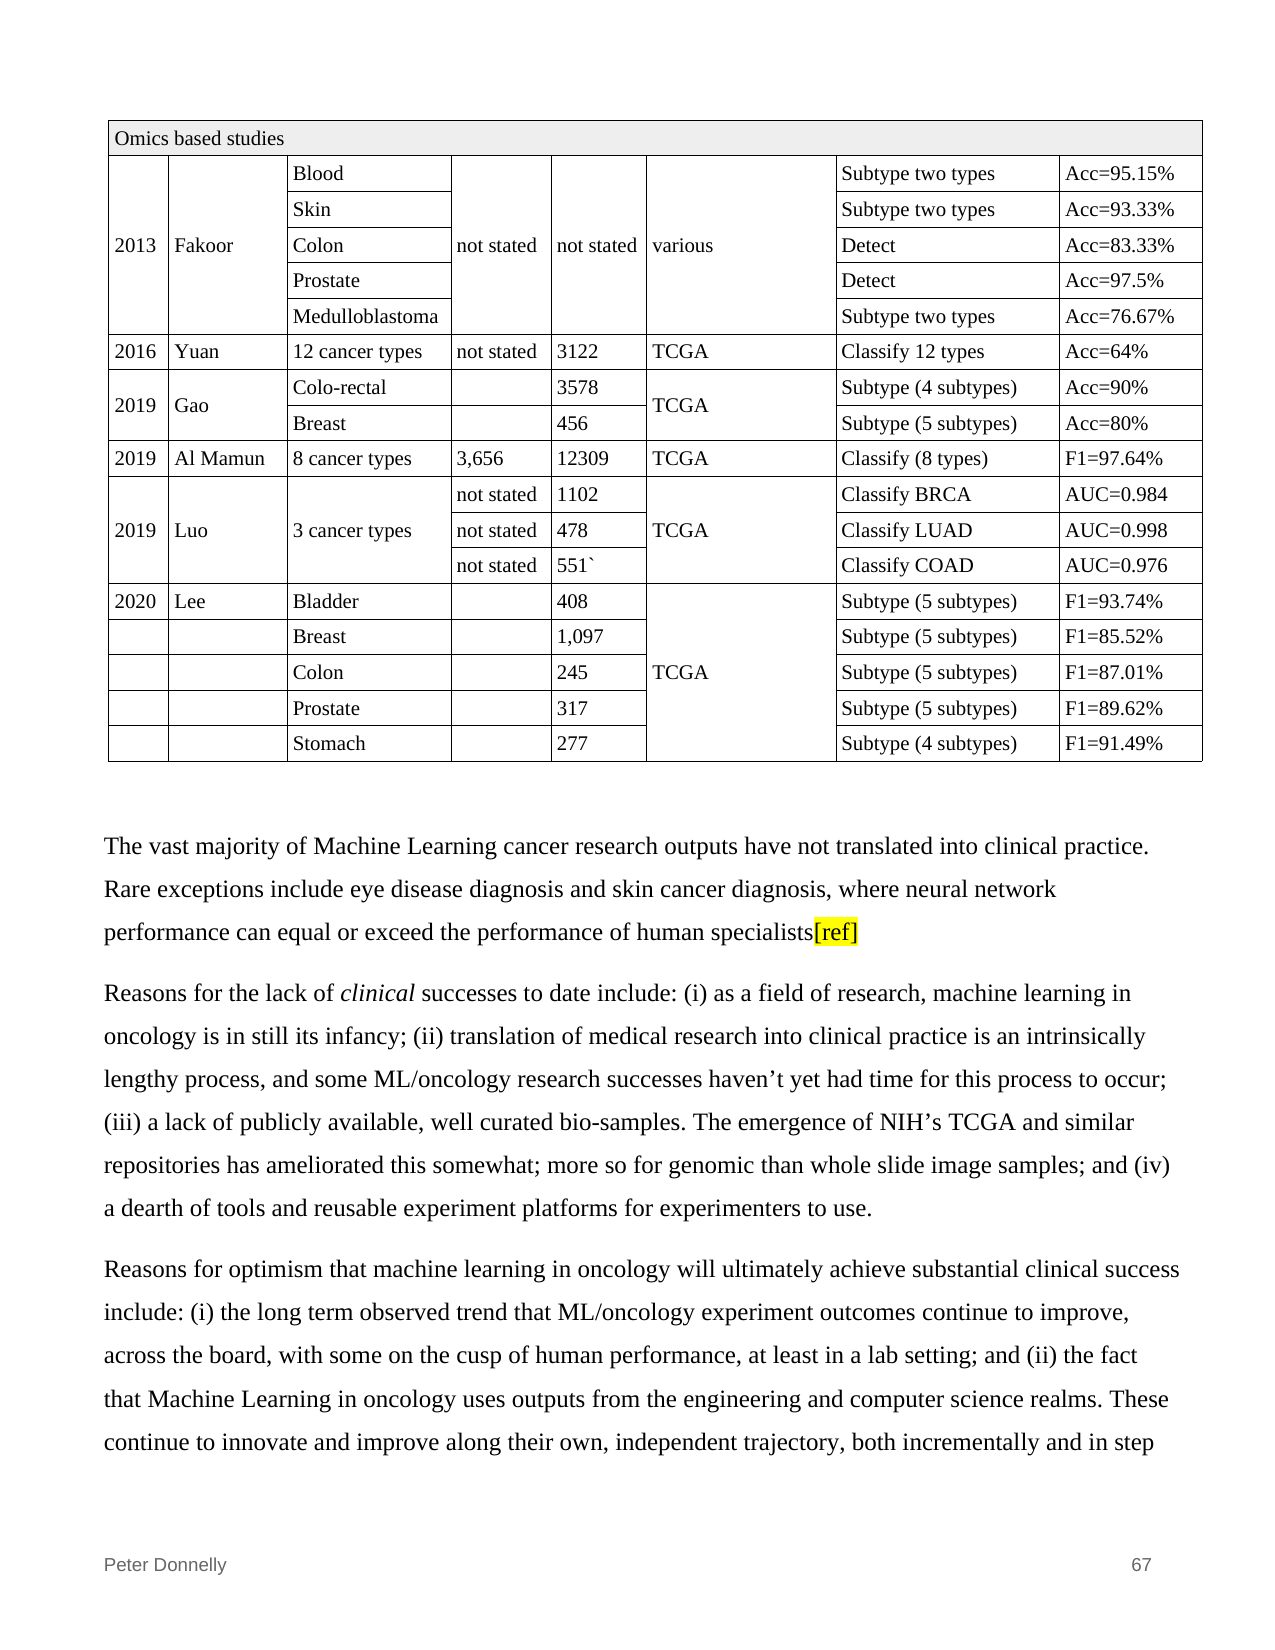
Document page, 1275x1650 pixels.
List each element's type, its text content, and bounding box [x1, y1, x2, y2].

table_cell 12309 [552, 441, 646, 476]
table_cell 456 [552, 406, 646, 440]
table_cell Subtype (5 subtypes) [837, 620, 1059, 654]
table_cell Acc=95.15% [1060, 156, 1202, 191]
table_cell Al Mamun [169, 441, 287, 476]
table_cell Subtype two types [837, 299, 1059, 333]
table_cell [452, 691, 551, 725]
table_cell Bladder [288, 584, 451, 618]
table_cell Yuan [169, 335, 287, 369]
table_cell F1=89.62% [1060, 691, 1202, 725]
table_cell TCGA [647, 477, 836, 583]
table_cell 2013 [109, 156, 168, 333]
table_cell Colon [288, 655, 451, 690]
table_cell [452, 584, 551, 618]
table_cell 12 cancer types [288, 335, 451, 369]
table_cell 2019 [109, 441, 168, 476]
table_cell [109, 655, 168, 690]
table_cell Blood [288, 156, 451, 191]
table_cell Breast [288, 406, 451, 440]
table_cell Classify BRCA [837, 477, 1059, 512]
table_cell [452, 370, 551, 405]
table_cell Medulloblastoma [288, 299, 451, 333]
table_cell Detect [837, 263, 1059, 298]
table_cell 1102 [552, 477, 646, 512]
table_cell [452, 726, 551, 761]
table_cell Classify (8 types) [837, 441, 1059, 476]
table_cell Colon [288, 228, 451, 262]
table_cell AUC=0.998 [1060, 513, 1202, 547]
table_cell not stated [452, 335, 551, 369]
table_cell F1=91.49% [1060, 726, 1202, 761]
table_cell 551` [552, 548, 646, 583]
table_cell 277 [552, 726, 646, 761]
table_cell Classify 12 types [837, 335, 1059, 369]
table_cell Subtype (4 subtypes) [837, 370, 1059, 405]
table_cell [109, 691, 168, 725]
table_cell Subtype (5 subtypes) [837, 691, 1059, 725]
table_cell Subtype two types [837, 192, 1059, 227]
table_cell Colo-rectal [288, 370, 451, 405]
table_cell F1=97.64% [1060, 441, 1202, 476]
table_cell not stated [552, 156, 646, 333]
table_cell 317 [552, 691, 646, 725]
table_cell TCGA [647, 370, 836, 440]
table_cell F1=93.74% [1060, 584, 1202, 618]
text Reasons for optimism that machine learning in oncology will ultimately achieve substantial clinical success include: (i) the long term observed trend that ML/oncology experiment outcomes continue to improve, across the board, with some on the cusp of human performance, at least in a lab setting; and (ii) the fact that Machine Learning in oncology uses outputs from the engineering and computer science realms. These continue to innovate and improve along their own, independent trajectory, both incrementally and in step [103, 1254, 1181, 1456]
table_cell Detect [837, 228, 1059, 262]
text Reasons for the lack of clinical successes to date include: (i) as a field of research, machine learning in oncology is in still its infancy; (ii) translation of medical research into clinical practice is an intrinsically lengthy process, and some ML/oncology research successes haven’t yet had time for this process to occur; (iii) a lack of publicly available, well curated bio-samples. The emergence of NIH’s TCGA and similar repositories has ameliorated this somewhat; more so for genomic than whole slide image samples; and (iv) a dearth of tools and reusable experiment platforms for experimenters to use. [103, 978, 1181, 1222]
table_cell Acc=80% [1060, 406, 1202, 440]
table_cell Gao [169, 370, 287, 440]
table_cell TCGA [647, 584, 836, 761]
table_cell various [647, 156, 836, 333]
text The vast majority of Machine Learning cancer research outputs have not translated into clinical practice. Rare exceptions include eye disease diagnosis and skin cancer diagnosis, where neural network performance can equal or exceed the performance of human specialists[ref] [103, 831, 1181, 946]
table_cell Fakoor [169, 156, 287, 333]
table_cell [452, 620, 551, 654]
table_cell F1=87.01% [1060, 655, 1202, 690]
table_cell TCGA [647, 335, 836, 369]
table_cell 245 [552, 655, 646, 690]
table_cell AUC=0.976 [1060, 548, 1202, 583]
table_cell Acc=83.33% [1060, 228, 1202, 262]
table_cell Acc=97.5% [1060, 263, 1202, 298]
table_cell Breast [288, 620, 451, 654]
table_cell Subtype two types [837, 156, 1059, 191]
table_cell Acc=93.33% [1060, 192, 1202, 227]
table_cell 2016 [109, 335, 168, 369]
table_cell Subtype (5 subtypes) [837, 406, 1059, 440]
table_cell Prostate [288, 691, 451, 725]
table_cell not stated [452, 477, 551, 512]
table_cell 3578 [552, 370, 646, 405]
table_cell [452, 655, 551, 690]
table_cell Lee [169, 584, 287, 618]
table_cell Subtype (4 subtypes) [837, 726, 1059, 761]
table_cell [452, 406, 551, 440]
table_cell not stated [452, 513, 551, 547]
table_cell Classify LUAD [837, 513, 1059, 547]
table_cell 3,656 [452, 441, 551, 476]
table_cell 408 [552, 584, 646, 618]
table_cell Acc=90% [1060, 370, 1202, 405]
table_cell [109, 726, 168, 761]
table_cell [169, 620, 287, 654]
table_cell F1=85.52% [1060, 620, 1202, 654]
table_cell 2019 [109, 477, 168, 583]
table_cell Stomach [288, 726, 451, 761]
table_cell [169, 726, 287, 761]
table_cell [109, 620, 168, 654]
table_cell Luo [169, 477, 287, 583]
table_cell 3122 [552, 335, 646, 369]
table_cell 478 [552, 513, 646, 547]
table_cell AUC=0.984 [1060, 477, 1202, 512]
table_cell Acc=64% [1060, 335, 1202, 369]
table_cell 8 cancer types [288, 441, 451, 476]
table_cell 2020 [109, 584, 168, 618]
table_cell 2019 [109, 370, 168, 440]
table_cell Subtype (5 subtypes) [837, 655, 1059, 690]
table_cell TCGA [647, 441, 836, 476]
table_cell Prostate [288, 263, 451, 298]
table_cell Omics based studies [109, 121, 1202, 155]
table_cell not stated [452, 156, 551, 333]
table_cell [169, 691, 287, 725]
table_cell 1,097 [552, 620, 646, 654]
table_cell not stated [452, 548, 551, 583]
table_cell Classify COAD [837, 548, 1059, 583]
table_cell Skin [288, 192, 451, 227]
table_cell [169, 655, 287, 690]
table_cell Acc=76.67% [1060, 299, 1202, 333]
table_cell Subtype (5 subtypes) [837, 584, 1059, 618]
table_cell 3 cancer types [288, 477, 451, 583]
